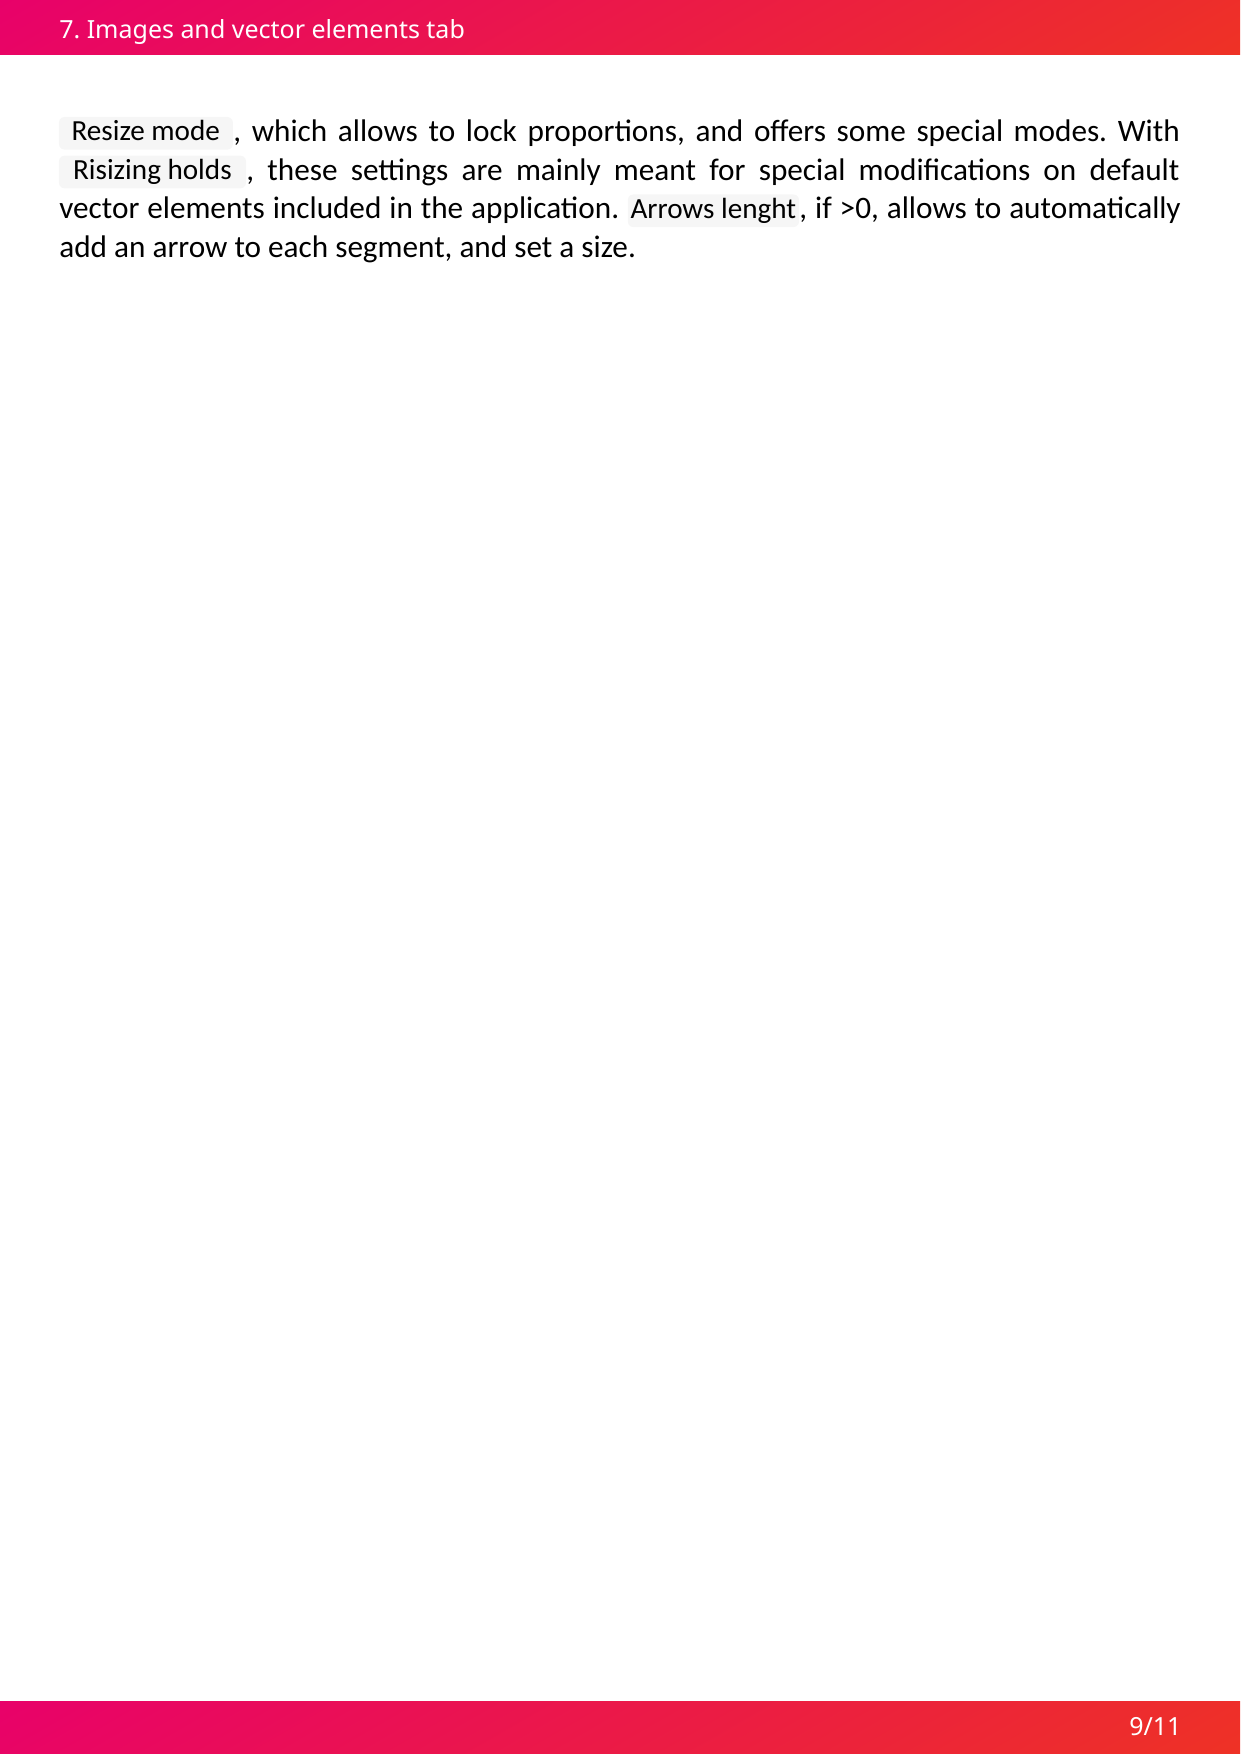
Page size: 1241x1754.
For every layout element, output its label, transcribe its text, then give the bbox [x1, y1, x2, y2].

text , which allows to lock proportions, and offers some special modes. With , these settings are mainly meant for special modifications on default vector elements included in the application. , if >0, allows to automatically add an arrow to each segment, and set a size. [59, 111, 1181, 265]
